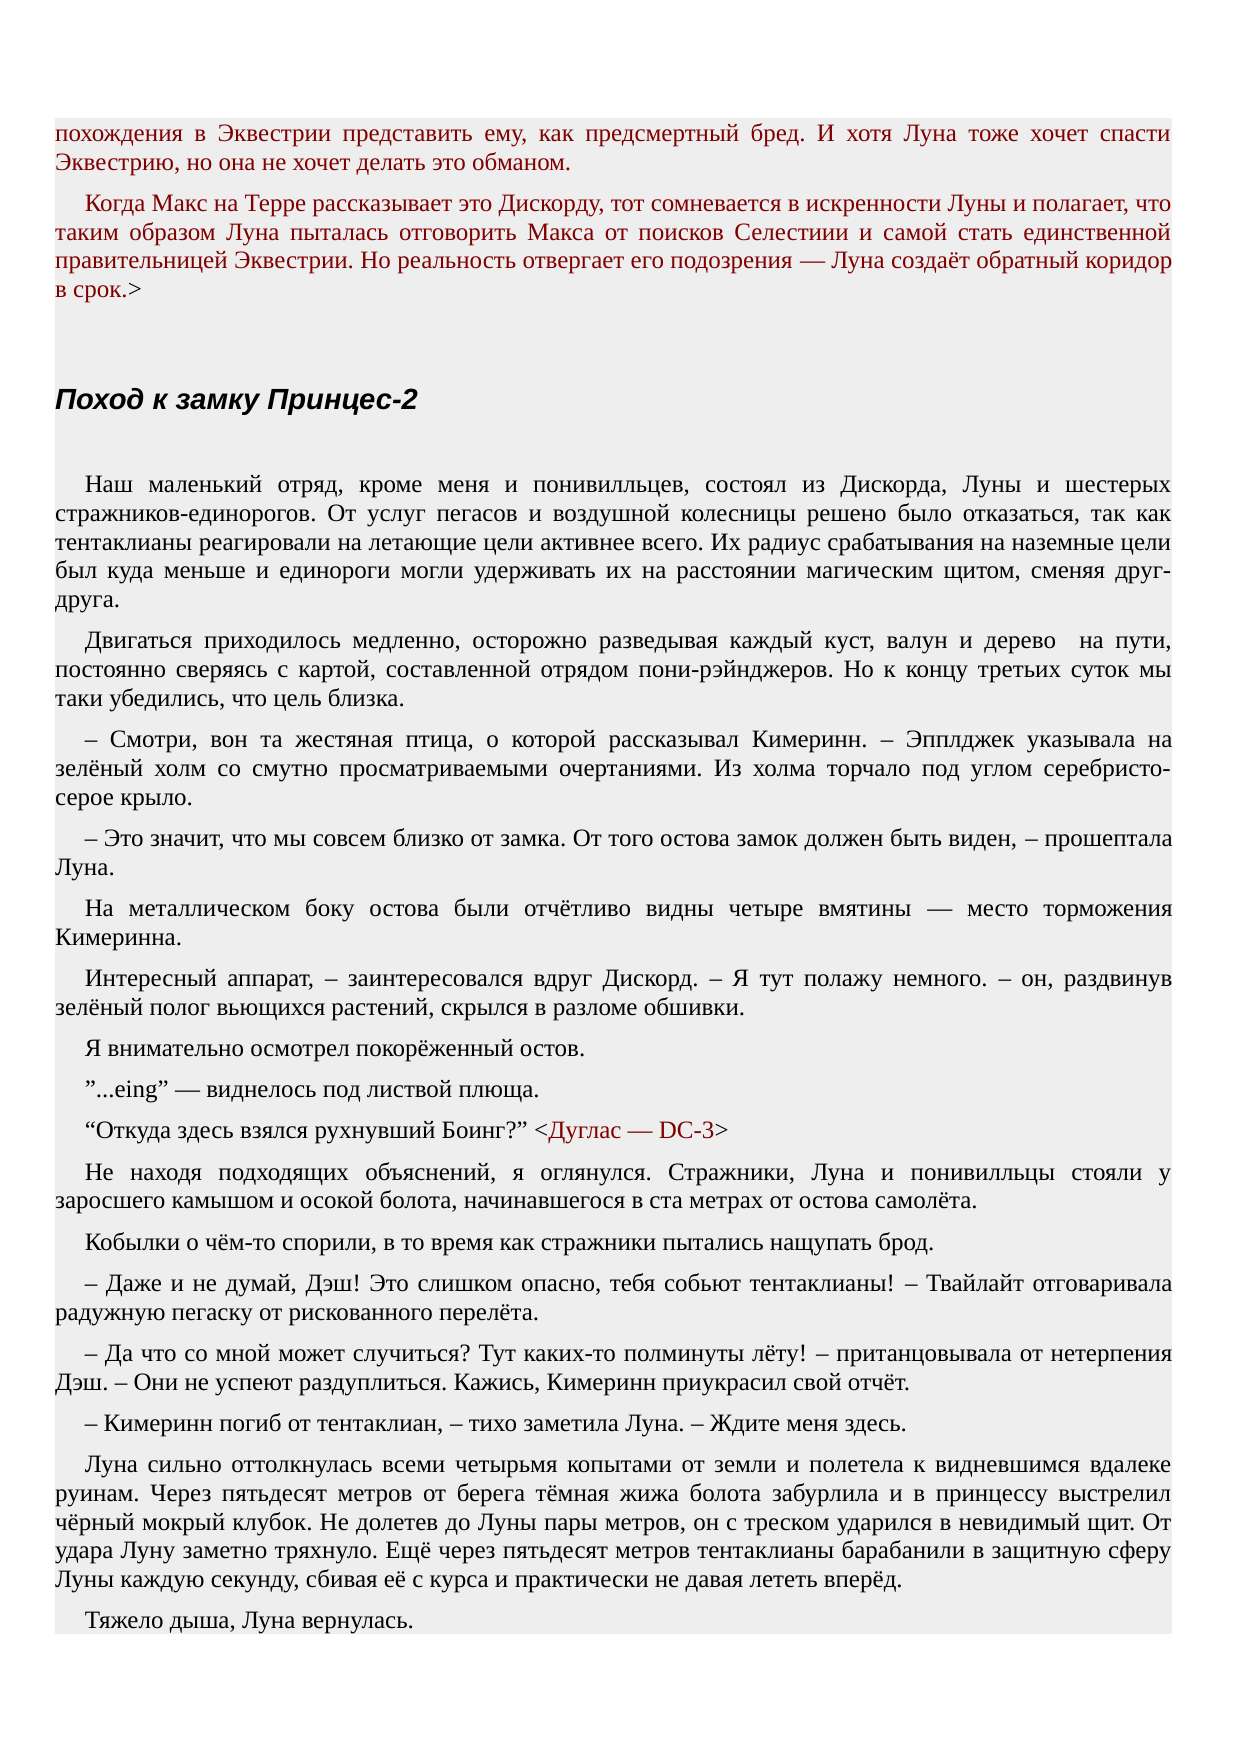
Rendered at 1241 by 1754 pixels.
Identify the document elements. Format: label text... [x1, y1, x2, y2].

text – Да что со мной может случиться? Тут каких-то полминуты лёту! – пританцовывала от нетерпения Дэш. – Они не успеют раздуплиться. Кажись, Кимеринн приукрасил свой отчёт. [55, 1338, 1172, 1395]
text На металлическом боку остова были отчётливо видны четыре вмятины — место торможения Кимеринна. [55, 893, 1172, 950]
text Луна сильно оттолкнулась всеми четырьмя копытами от земли и полетела к видневшимся вдалеке руинам. Через пятьдесят метров от берега тёмная жижа болота забурлила и в принцессу выстрелил чёрный мокрый клубок. Не долетев до Луны пары метров, он с треском ударился в невидимый щит. От удара Луну заметно тряхнуло. Ещё через пятьдесят метров тентаклианы барабанили в защитную сферу Луны каждую секунду, сбивая её с курса и практически не давая лететь вперёд. [55, 1449, 1172, 1593]
text Двигаться приходилось медленно, осторожно разведывая каждый куст, валун и дерево на пути, постоянно сверяясь с картой, составленной отрядом пони-рэйнджеров. Но к концу третьих суток мы таки убедились, что цель близка. [55, 625, 1172, 712]
text – Кимеринн погиб от тентаклиан, – тихо заметила Луна. – Ждите меня здесь. [55, 1408, 1172, 1437]
text – Это значит, что мы совсем близко от замка. От того остова замок должен быть виден, – прошептала Луна. [55, 823, 1172, 880]
text – Смотри, вон та жестяная птица, о которой рассказывал Кимеринн. – Эпплджек указывала на зелёный холм со смутно просматриваемыми очертаниями. Из холма торчало под углом серебристо-серое крыло. [55, 724, 1172, 810]
subtitle Поход к замку Принцес-2 [55, 382, 1172, 415]
text Кобылки о чём-то спорили, в то время как стражники пытались нащупать брод. [55, 1227, 1172, 1255]
text Интересный аппарат, – заинтересовался вдруг Дискорд. – Я тут полажу немного. – он, раздвинув зелёный полог вьющихся растений, скрылся в разломе обшивки. [55, 963, 1172, 1020]
text “Откуда здесь взялся рухнувший Боинг?” <Дуглас — DC-3> [55, 1115, 1172, 1144]
text ”...eing” — виднелось под листвой плюща. [55, 1074, 1172, 1103]
text похождения в Эквестрии представить ему, как предсмертный бред. И хотя Луна тоже хочет спасти Эквестрию, но она не хочет делать это обманом. [55, 118, 1172, 176]
text Наш маленький отряд, кроме меня и понивилльцев, состоял из Дискорда, Луны и шестерых стражников-единорогов. От услуг пегасов и воздушной колесницы решено было отказаться, так как тентаклианы реагировали на летающие цели активнее всего. Их радиус срабатывания на наземные цели был куда меньше и единороги могли удерживать их на расстоянии магическим щитом, сменяя друг-друга. [55, 469, 1172, 613]
text Тяжело дыша, Луна вернулась. [55, 1605, 1172, 1634]
text Не находя подходящих объяснений, я оглянулся. Стражники, Луна и понивилльцы стояли у заросшего камышом и осокой болота, начинавшегося в ста метрах от остова самолёта. [55, 1157, 1172, 1214]
text Я внимательно осмотрел покорёженный остов. [55, 1033, 1172, 1062]
text Когда Макс на Терре рассказывает это Дискорду, тот сомневается в искренности Луны и полагает, что таким образом Луна пыталась отговорить Макса от поисков Селестиии и самой стать единственной правительницей Эквестрии. Но реальность отвергает его подозрения — Луна создаёт обратный коридор в срок.> [55, 188, 1172, 303]
text – Даже и не думай, Дэш! Это слишком опасно, тебя собьют тентаклианы! – Твайлайт отговаривала радужную пегаску от рискованного перелёта. [55, 1268, 1172, 1325]
